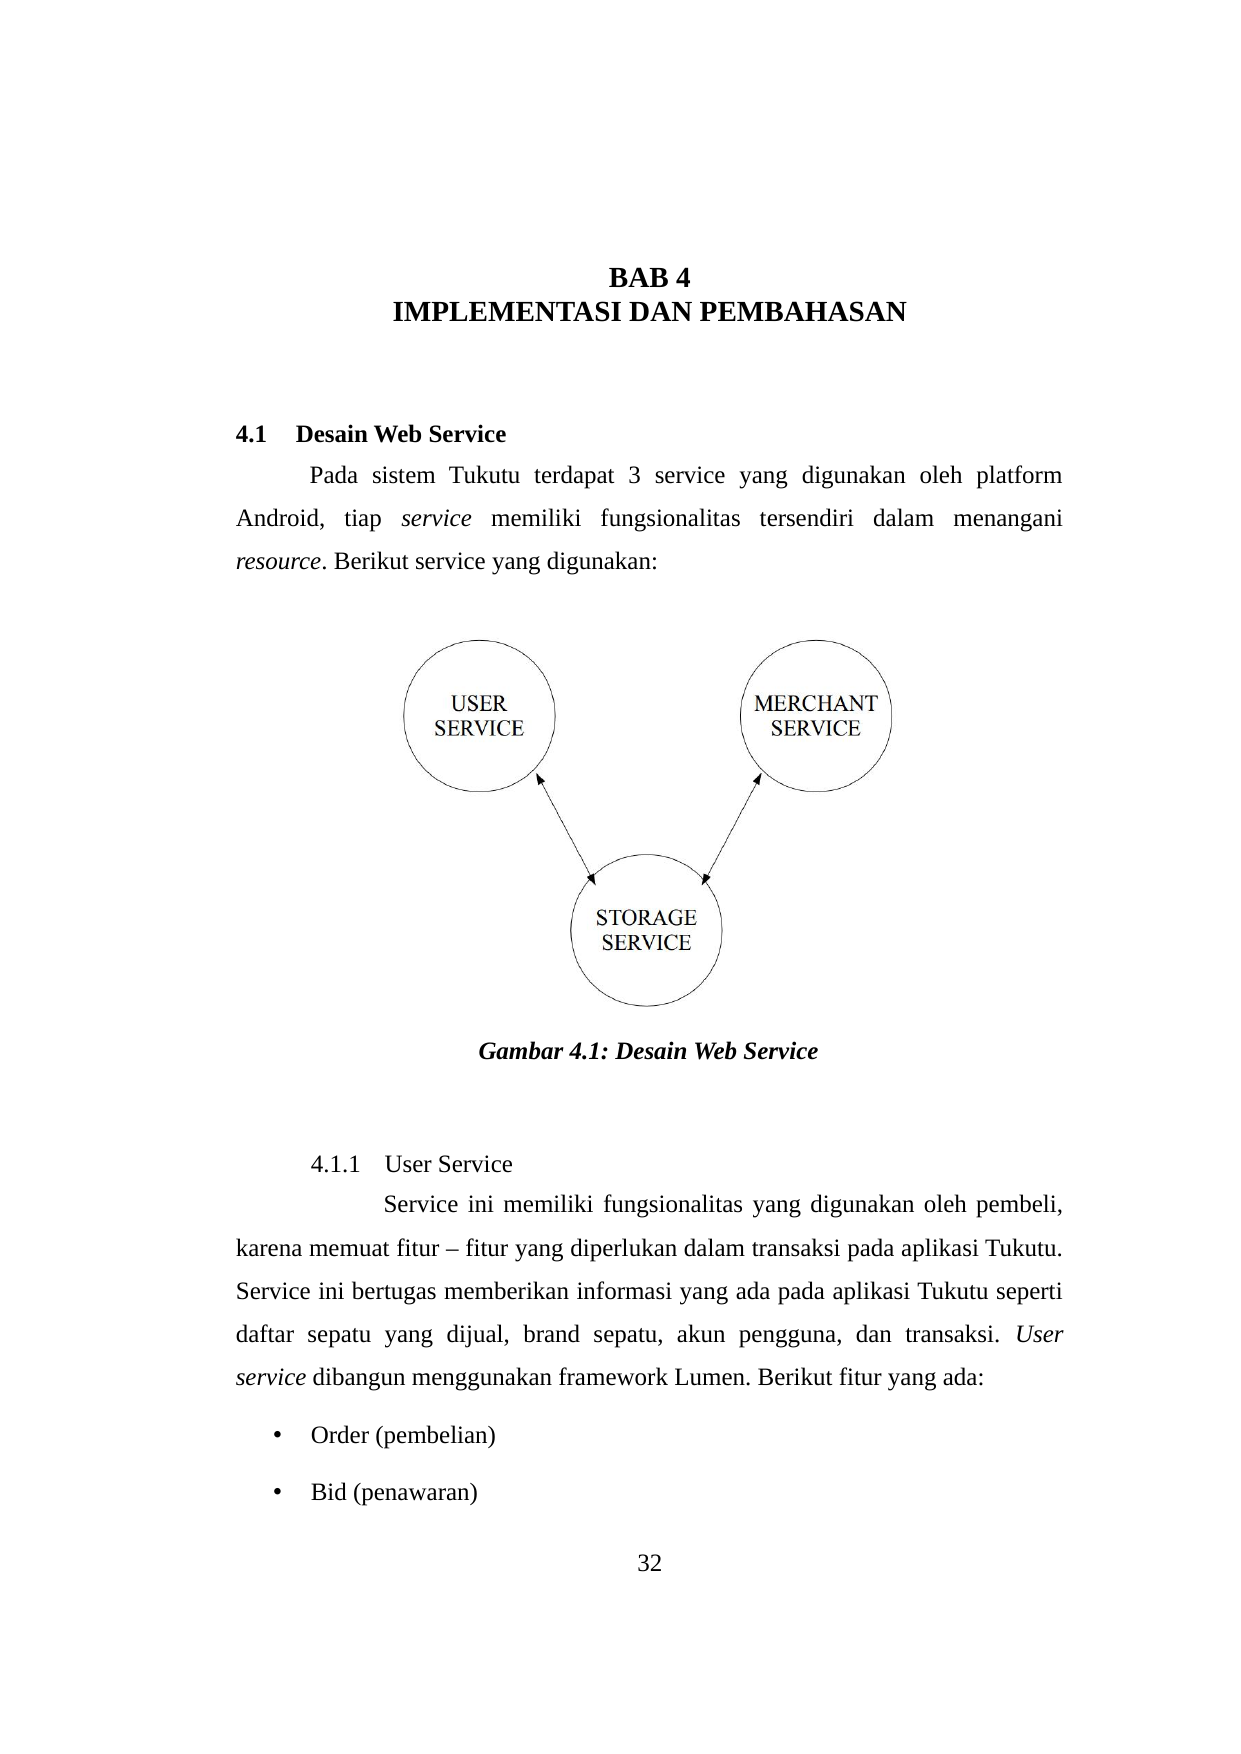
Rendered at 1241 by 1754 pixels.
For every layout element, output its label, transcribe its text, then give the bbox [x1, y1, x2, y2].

subtitle Desain Web Service [236, 419, 1063, 447]
list Order (pembelian) [273, 1420, 1063, 1448]
subtitle User Service [311, 1149, 1063, 1177]
text Pada sistem Tukutu terdapat 3 service yang digunakan oleh platform Android, tiap service memiliki fungsionalitas tersendiri dalam menangani resource. Berikut service yang digunakan: [236, 460, 1063, 575]
picture [386, 616, 913, 1036]
subtitle BAB 4 IMPLEMENTASI DAN PEMBAHASAN [236, 261, 1063, 328]
text Service ini memiliki fungsionalitas yang digunakan oleh pembeli, karena memuat fitur – fitur yang diperlukan dalam transaksi pada aplikasi Tukutu. Service ini bertugas memberikan informasi yang ada pada aplikasi Tukutu seperti daftar sepatu yang dijual, brand sepatu, akun pengguna, dan transaksi. User service dibangun menggunakan framework Lumen. Berikut fitur yang ada: [236, 1189, 1063, 1391]
list Bid (penawaran) [273, 1477, 1063, 1506]
text Gambar 4.1: Desain Web Service [386, 1036, 912, 1065]
